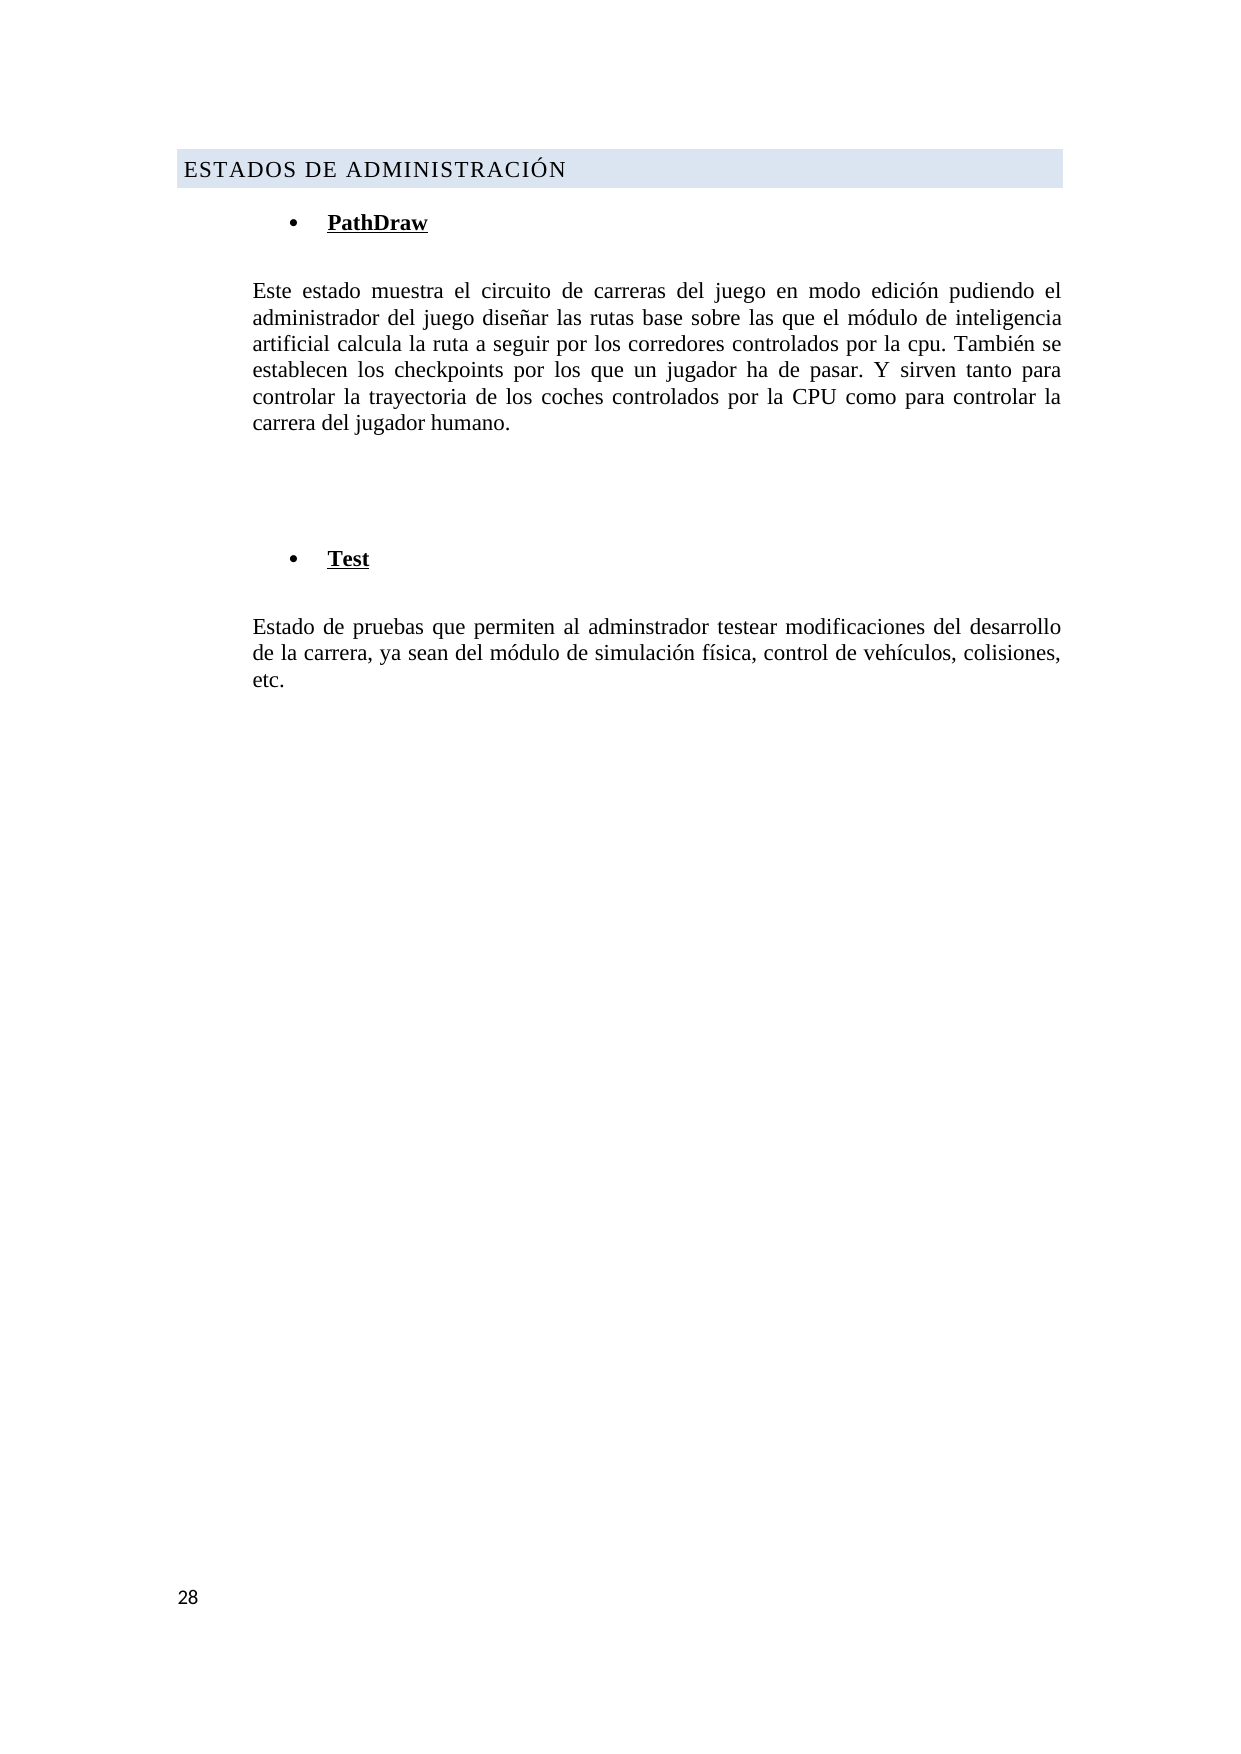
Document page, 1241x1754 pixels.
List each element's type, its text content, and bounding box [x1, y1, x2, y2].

list Este estado muestra el circuito de carreras del juego en modo edición pudiendo el administrador del juego diseñar las rutas base sobre las que el módulo de inteligencia artificial calcula la ruta a seguir por los corredores controlados por la cpu. También se establecen los checkpoints por los que un jugador ha de pasar. Y sirven tanto para controlar la trayectoria de los coches controlados por la CPU como para controlar la carrera del jugador humano. [252, 277, 1063, 435]
list PathDraw [290, 209, 1063, 236]
subtitle Estados de Administración [184, 156, 1057, 182]
list Test [290, 545, 1063, 571]
list Estado de pruebas que permiten al adminstrador testear modificaciones del desarrollo de la carrera, ya sean del módulo de simulación física, control de vehículos, colisiones, etc. [252, 613, 1063, 692]
